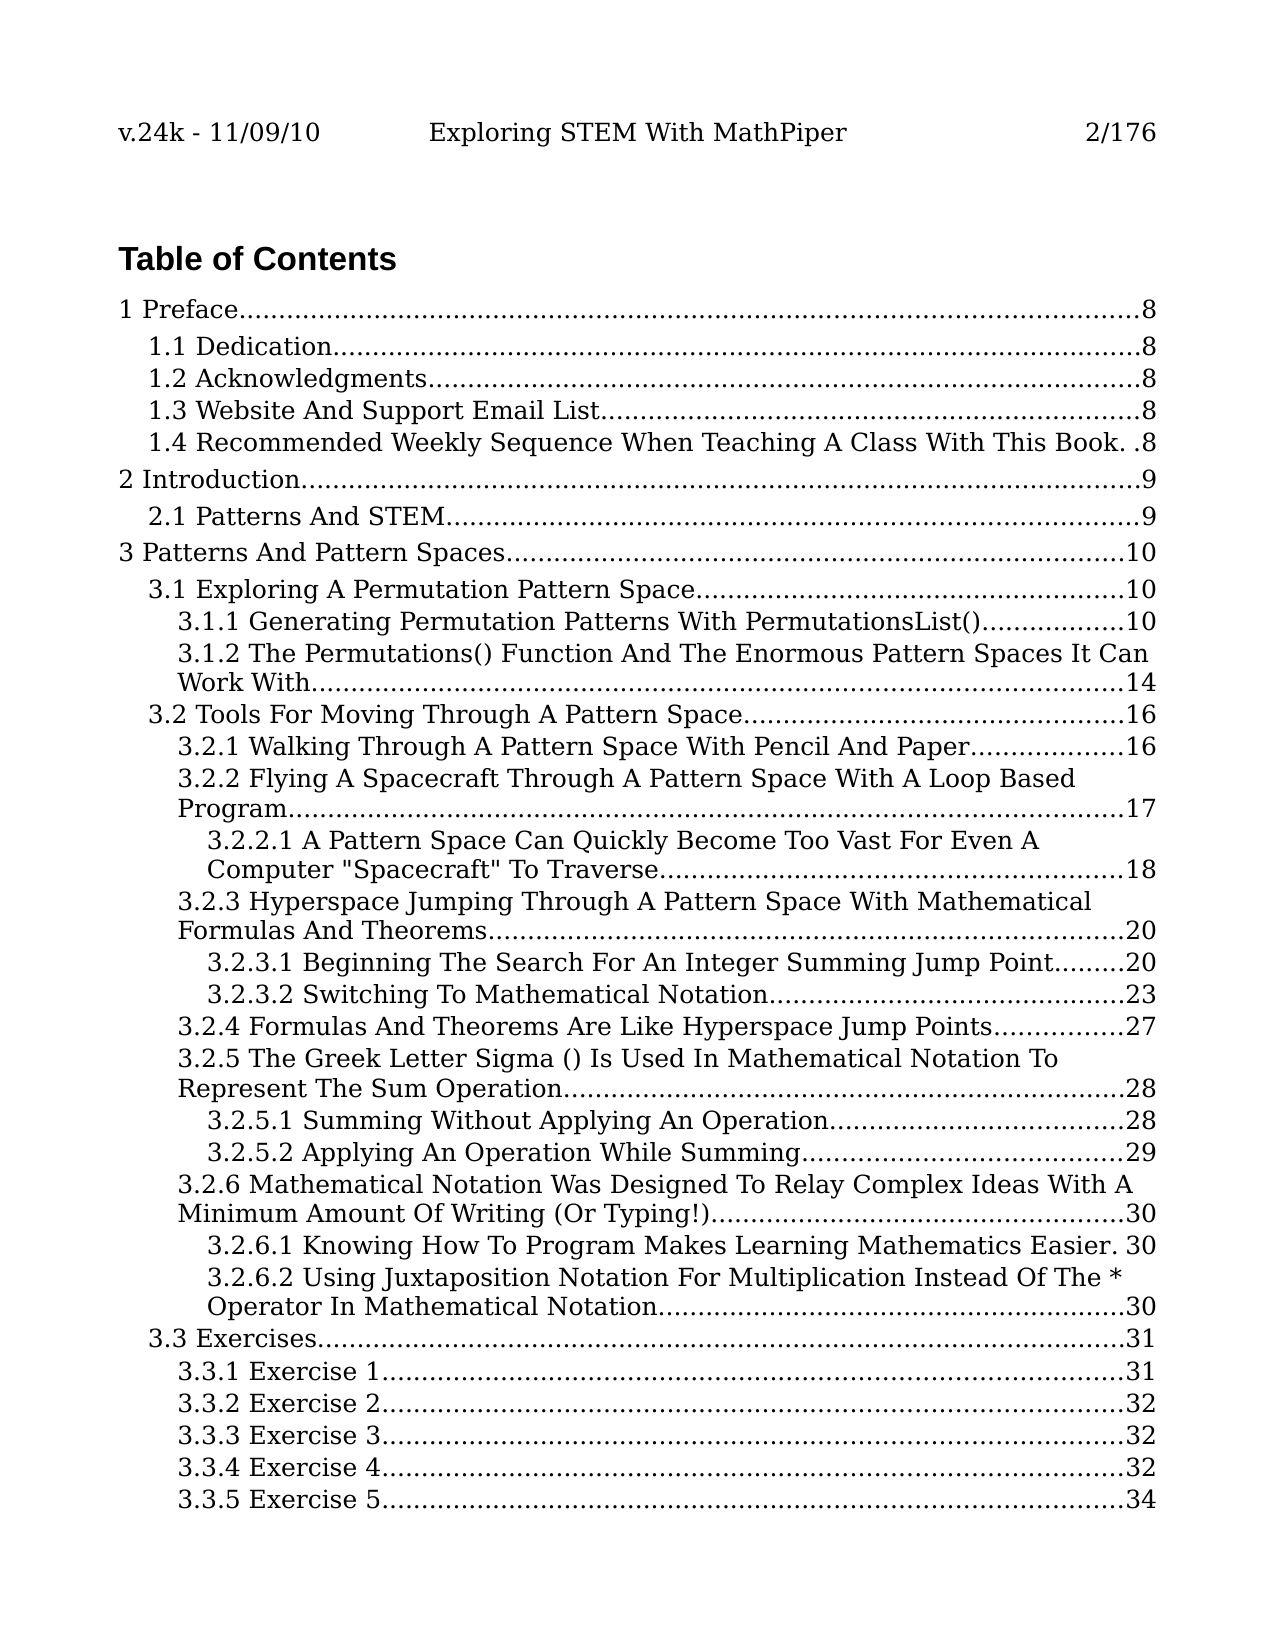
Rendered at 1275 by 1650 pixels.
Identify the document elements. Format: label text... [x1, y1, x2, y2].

text 1.1 Dedication 8 [148, 332, 1157, 361]
text 3.2.6.2 Using Juxtaposition Notation For Multiplication Instead Of The * Operator In Mathematical Notation 30 [207, 1263, 1157, 1322]
text 3.1.2 The Permutations() Function And The Enormous Pattern Spaces It Can Work With 14 [177, 639, 1157, 697]
text 3.2 Tools For Moving Through A Pattern Space 16 [148, 700, 1157, 729]
text 2.1 Patterns And STEM 9 [148, 502, 1157, 531]
text 3.3 Exercises 31 [148, 1324, 1157, 1354]
text 3.3.2 Exercise 2 32 [177, 1389, 1157, 1418]
text 1 Preface 8 [118, 295, 1157, 324]
text 3.2.5.2 Applying An Operation While Summing 29 [207, 1138, 1157, 1167]
text 3.2.5.1 Summing Without Applying An Operation 28 [207, 1106, 1157, 1135]
text 3.1.1 Generating Permutation Patterns With PermutationsList() 10 [177, 607, 1157, 636]
text 3.2.2.1 A Pattern Space Can Quickly Become Too Vast For Even A Computer "Spacecraft" To Traverse 18 [207, 826, 1157, 884]
text 1.2 Acknowledgments 8 [148, 364, 1157, 393]
text 3.2.6.1 Knowing How To Program Makes Learning Mathematics Easier 30 [207, 1231, 1157, 1260]
text 3.2.1 Walking Through A Pattern Space With Pencil And Paper 16 [177, 732, 1157, 762]
text 3.2.4 Formulas And Theorems Are Like Hyperspace Jump Points 27 [177, 1012, 1157, 1042]
text 3.1 Exploring A Permutation Pattern Space 10 [148, 575, 1157, 604]
text 3.3.3 Exercise 3 32 [177, 1421, 1157, 1450]
text 3.3.1 Exercise 1 31 [177, 1357, 1157, 1386]
text 3.2.3.2 Switching To Mathematical Notation 23 [207, 980, 1157, 1009]
text 3.3.4 Exercise 4 32 [177, 1453, 1157, 1482]
text 2 Introduction 9 [118, 465, 1157, 494]
text 3.2.6 Mathematical Notation Was Designed To Relay Complex Ideas With A Minimum Amount Of Writing (Or Typing!) 30 [177, 1170, 1157, 1228]
text 3.3.5 Exercise 5 34 [177, 1485, 1157, 1514]
text 3.2.2 Flying A Spacecraft Through A Pattern Space With A Loop Based Program 17 [177, 764, 1157, 823]
text 3.2.5 The Greek Letter Sigma () Is Used In Mathematical Notation To Represent The Sum Operation 28 [177, 1044, 1157, 1103]
text 3.2.3 Hyperspace Jumping Through A Pattern Space With Mathematical Formulas And Theorems 20 [177, 887, 1157, 945]
text 3 Patterns And Pattern Spaces 10 [118, 538, 1157, 567]
subtitle Table of Contents [118, 239, 1157, 277]
text 1.3 Website And Support Email List 8 [148, 396, 1157, 425]
text 1.4 Recommended Weekly Sequence When Teaching A Class With This Book 8 [148, 428, 1157, 457]
text 3.2.3.1 Beginning The Search For An Integer Summing Jump Point 20 [207, 948, 1157, 977]
